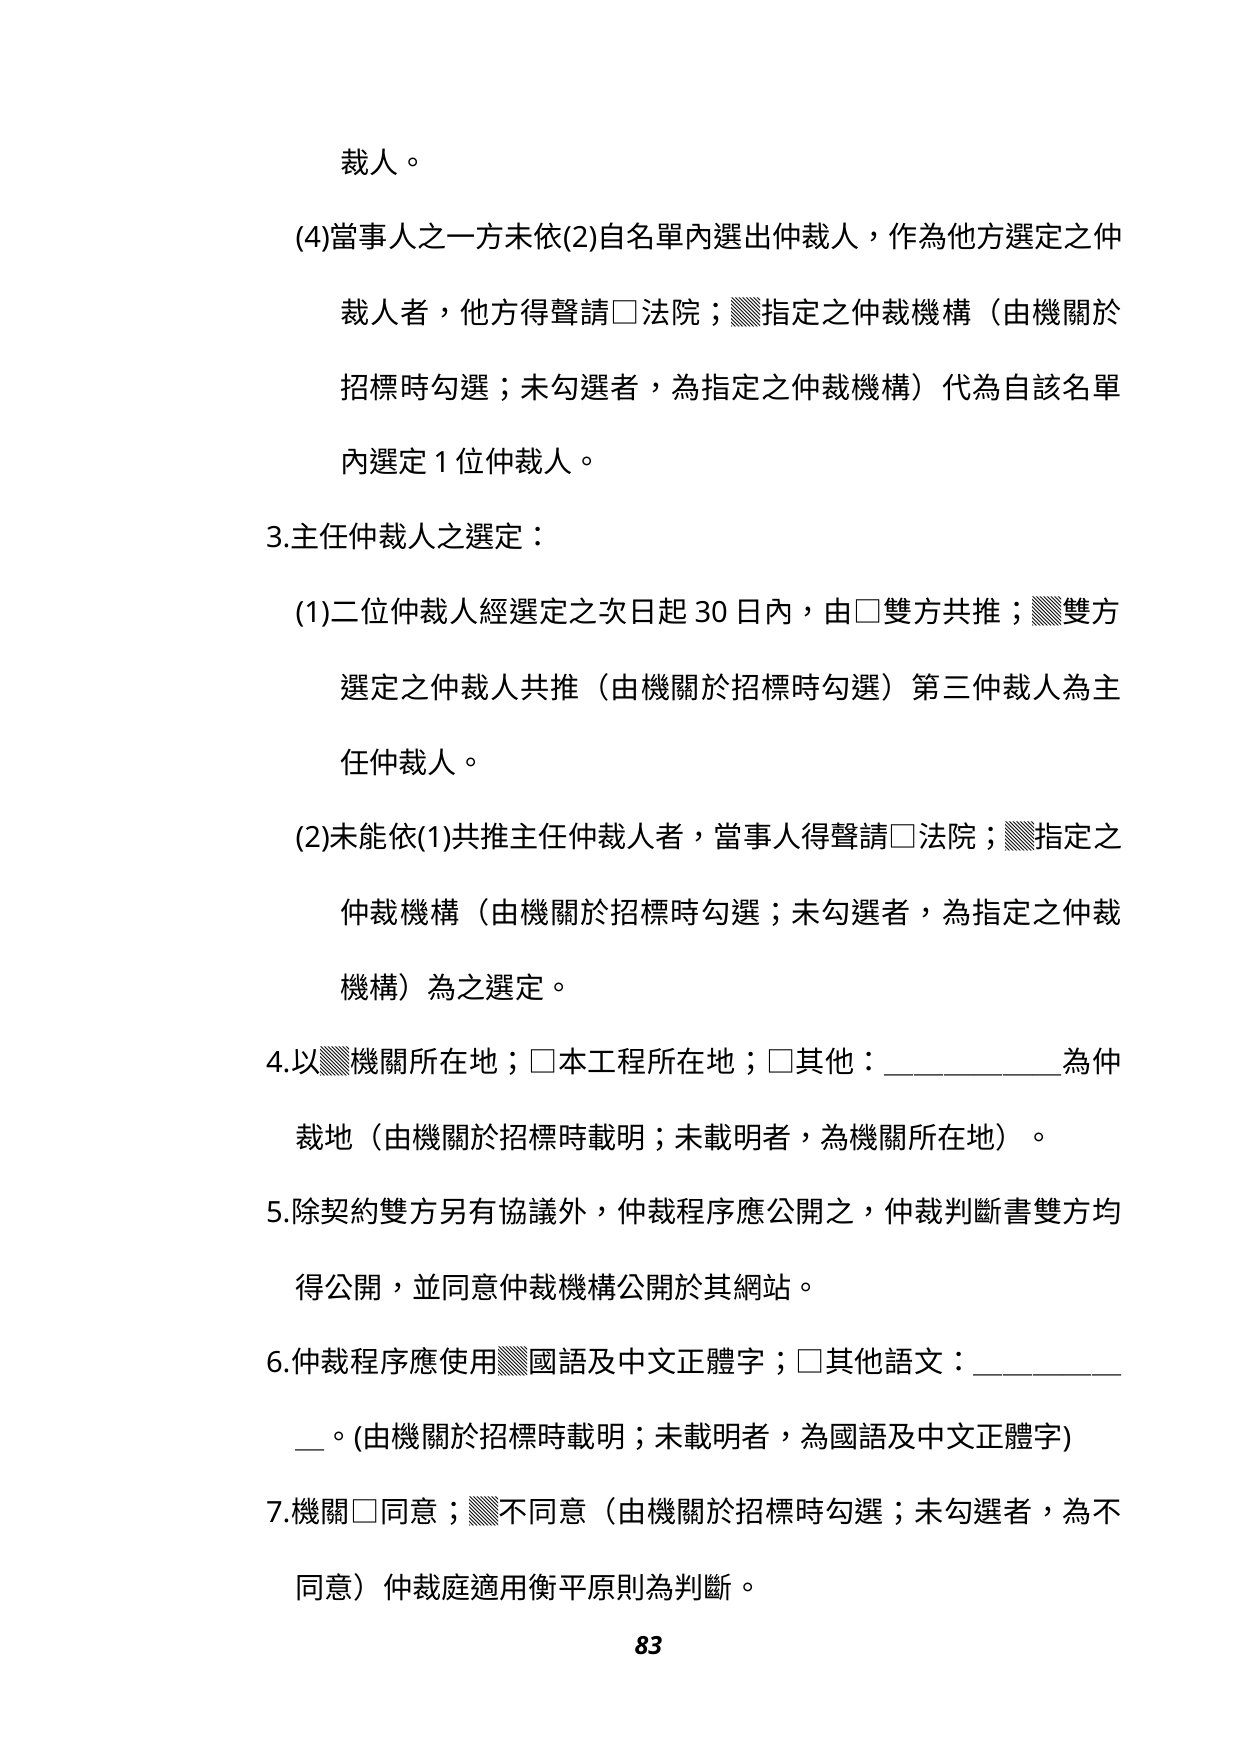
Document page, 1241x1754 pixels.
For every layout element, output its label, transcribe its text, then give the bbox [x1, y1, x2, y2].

text 裁人。 [295, 123, 1122, 198]
text (4)當事人之一方未依(2)自名單內選出仲裁人，作為他方選定之仲裁人者，他方得聲請□法院；▓指定之仲裁機構（由機關於招標時勾選；未勾選者，為指定之仲裁機構）代為自該名單內選定1位仲裁人。 [295, 198, 1122, 498]
text (1)二位仲裁人經選定之次日起30日內，由□雙方共推；▓雙方選定之仲裁人共推（由機關於招標時勾選）第三仲裁人為主任仲裁人。 [295, 573, 1122, 798]
text (2)未能依(1)共推主任仲裁人者，當事人得聲請□法院；▓指定之仲裁機構（由機關於招標時勾選；未勾選者，為指定之仲裁機構）為之選定。 [295, 798, 1122, 1023]
text 4.以▓機關所在地；□本工程所在地；□其他：＿＿＿＿＿＿為仲裁地（由機關於招標時載明；未載明者，為機關所在地）。 [266, 1023, 1122, 1173]
text 5.除契約雙方另有協議外，仲裁程序應公開之，仲裁判斷書雙方均得公開，並同意仲裁機構公開於其網站。 [266, 1173, 1122, 1323]
text 6.仲裁程序應使用▓國語及中文正體字；□其他語文：＿＿＿＿＿＿。(由機關於招標時載明；未載明者，為國語及中文正體字) [266, 1323, 1122, 1473]
text 7.機關□同意；▓不同意（由機關於招標時勾選；未勾選者，為不同意）仲裁庭適用衡平原則為判斷。 [266, 1473, 1122, 1623]
text 3.主任仲裁人之選定： [266, 498, 1122, 573]
